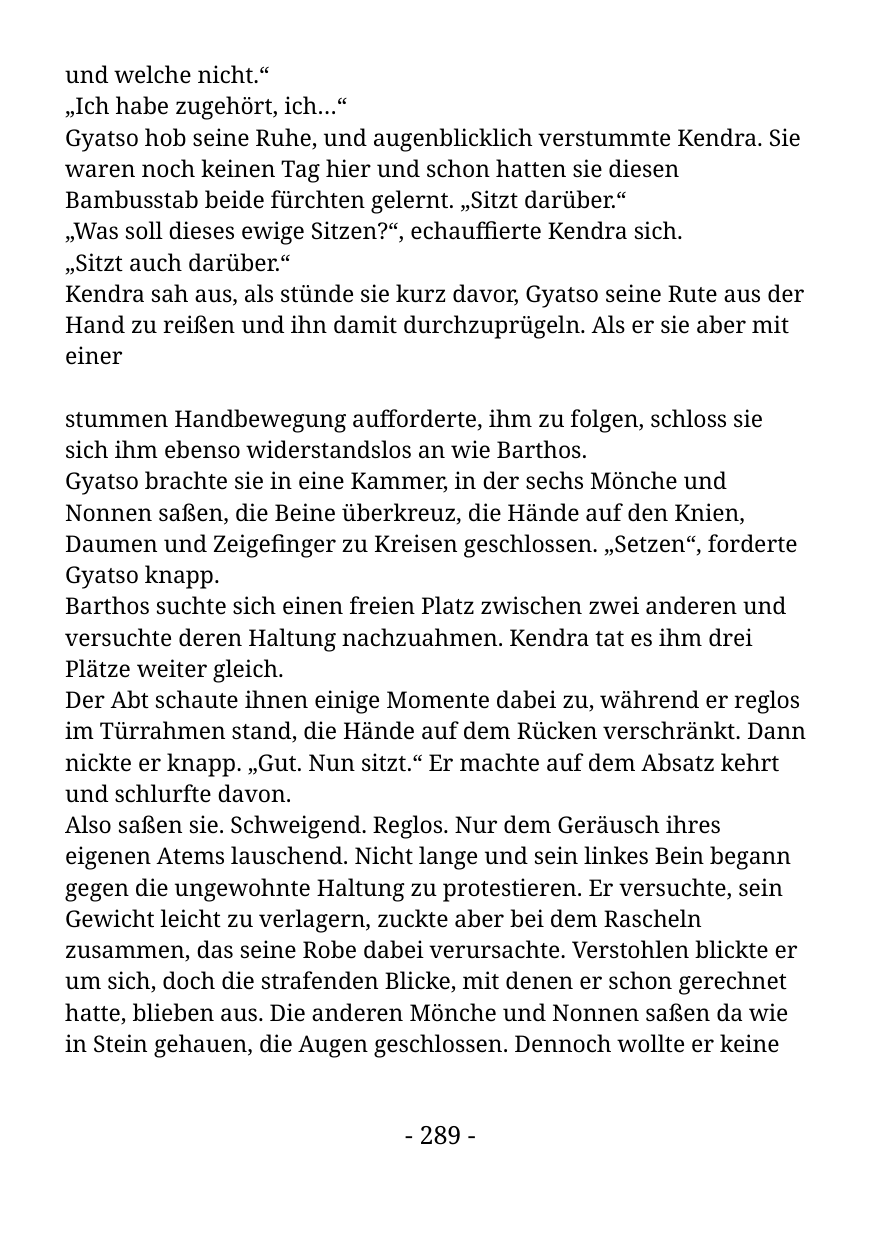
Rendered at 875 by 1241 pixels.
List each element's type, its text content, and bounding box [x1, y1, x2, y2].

text und welche nicht.“ „Ich habe zugehört, ich…“ Gyatso hob seine Ruhe, und augenblicklich verstummte Kendra. Sie waren noch keinen Tag hier und schon hatten sie diesen Bambusstab beide fürchten gelernt. „Sitzt darüber.“ „Was soll dieses ewige Sitzen?“, echauffierte Kendra sich. „Sitzt auch darüber.“ Kendra sah aus, als stünde sie kurz davor, Gyatso seine Rute aus der Hand zu reißen und ihn damit durchzuprügeln. Als er sie aber mit einer [65, 59, 809, 372]
text stummen Handbewegung aufforderte, ihm zu folgen, schloss sie sich ihm ebenso widerstandslos an wie Barthos. Gyatso brachte sie in eine Kammer, in der sechs Mönche und Nonnen saßen, die Beine überkreuz, die Hände auf den Knien, Daumen und Zeigefinger zu Kreisen geschlossen. „Setzen“, forderte Gyatso knapp. Barthos suchte sich einen freien Platz zwischen zwei anderen und versuchte deren Haltung nachzuahmen. Kendra tat es ihm drei Plätze weiter gleich. Der Abt schaute ihnen einige Momente dabei zu, während er reglos im Türrahmen stand, die Hände auf dem Rücken verschränkt. Dann nickte er knapp. „Gut. Nun sitzt.“ Er machte auf dem Absatz kehrt und schlurfte davon. Also saßen sie. Schweigend. Reglos. Nur dem Geräusch ihres eigenen Atems lauschend. Nicht lange und sein linkes Bein begann gegen die ungewohnte Haltung zu protestieren. Er versuchte, sein Gewicht leicht zu verlagern, zuckte aber bei dem Rascheln zusammen, das seine Robe dabei verursachte. Verstohlen blickte er um sich, doch die strafenden Blicke, mit denen er schon gerechnet hatte, blieben aus. Die anderen Mönche und Nonnen saßen da wie in Stein gehauen, die Augen geschlossen. Dennoch wollte er keine [65, 403, 809, 1059]
